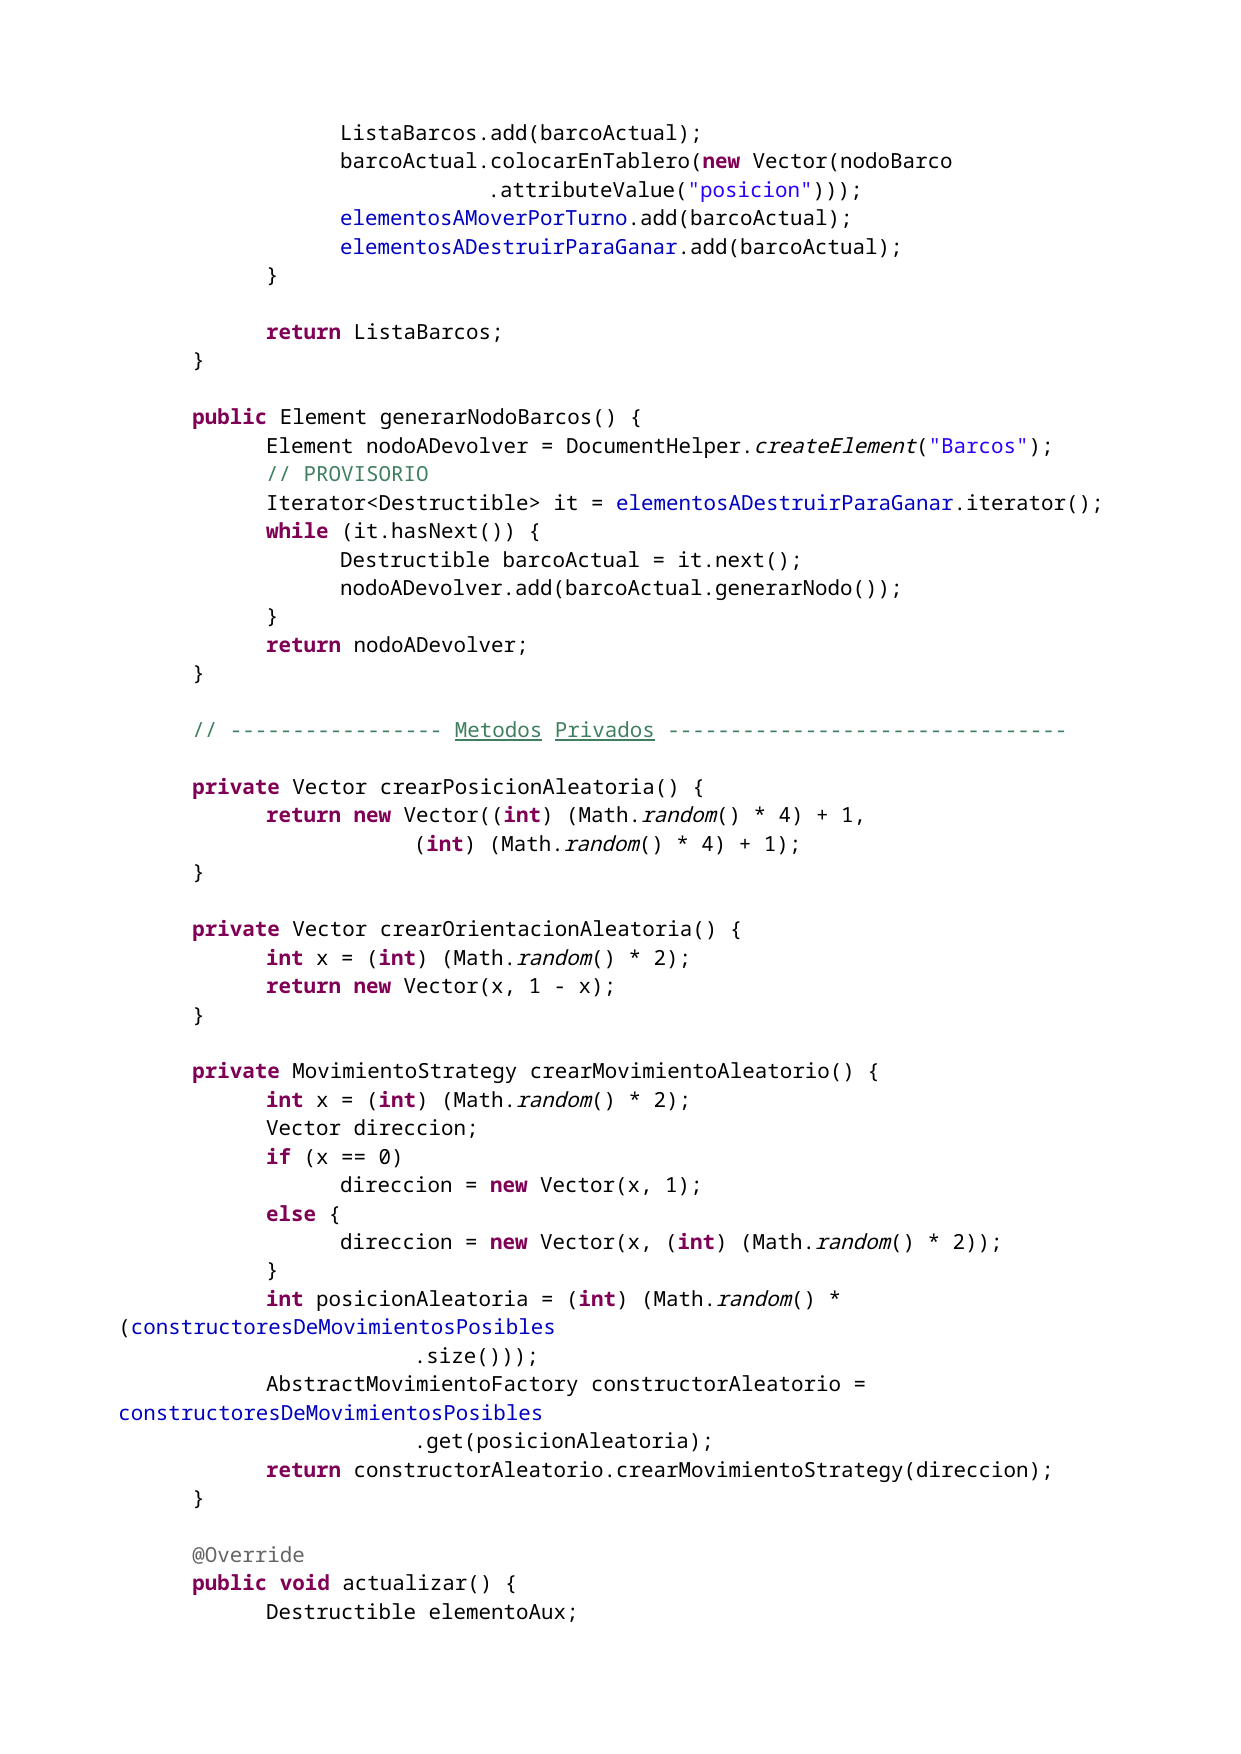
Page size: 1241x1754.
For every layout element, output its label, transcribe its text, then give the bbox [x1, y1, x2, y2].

text Destructible barcoActual = it.next(); [118, 545, 1122, 573]
text barcoActual.colocarEnTablero(new Vector(nodoBarco [118, 147, 1122, 175]
text int x = (int) (Math.random() * 2); [118, 943, 1122, 971]
text while (it.hasNext()) { [118, 516, 1122, 545]
text else { [118, 1199, 1122, 1227]
text // ----------------- Metodos Privados -------------------------------- [118, 715, 1122, 744]
text } [118, 1256, 1122, 1284]
text } [118, 857, 1122, 886]
text } [118, 602, 1122, 630]
text ListaBarcos.add(barcoActual); [118, 118, 1122, 147]
text int x = (int) (Math.random() * 2); [118, 1085, 1122, 1113]
text elementosAMoverPorTurno.add(barcoActual); [118, 203, 1122, 232]
text public void actualizar() { [118, 1568, 1122, 1597]
text direccion = new Vector(x, (int) (Math.random() * 2)); [118, 1227, 1122, 1256]
text } [118, 260, 1122, 289]
text AbstractMovimientoFactory constructorAleatorio = constructoresDeMovimientosPosibles [118, 1369, 1122, 1426]
text private MovimientoStrategy crearMovimientoAleatorio() { [118, 1057, 1122, 1085]
text // PROVISORIO [118, 459, 1122, 488]
text nodoADevolver.add(barcoActual.generarNodo()); [118, 573, 1122, 602]
text (int) (Math.random() * 4) + 1); [118, 829, 1122, 857]
text return constructorAleatorio.crearMovimientoStrategy(direccion); [118, 1455, 1122, 1483]
text @Override [118, 1540, 1122, 1568]
text if (x == 0) [118, 1142, 1122, 1170]
text direccion = new Vector(x, 1); [118, 1170, 1122, 1199]
text } [118, 1000, 1122, 1028]
text } [118, 658, 1122, 687]
text private Vector crearOrientacionAleatoria() { [118, 914, 1122, 943]
text private Vector crearPosicionAleatoria() { [118, 772, 1122, 801]
text return ListaBarcos; [118, 317, 1122, 346]
text .size())); [118, 1341, 1122, 1369]
text return new Vector((int) (Math.random() * 4) + 1, [118, 801, 1122, 829]
text Element nodoADevolver = DocumentHelper.createElement("Barcos"); [118, 431, 1122, 459]
text int posicionAleatoria = (int) (Math.random() * (constructoresDeMovimientosPosibles [118, 1284, 1122, 1341]
text Vector direccion; [118, 1113, 1122, 1142]
text elementosADestruirParaGanar.add(barcoActual); [118, 232, 1122, 260]
text return new Vector(x, 1 - x); [118, 971, 1122, 1000]
text Iterator<Destructible> it = elementosADestruirParaGanar.iterator(); [118, 488, 1122, 516]
text } [118, 1483, 1122, 1512]
text .attributeValue("posicion"))); [118, 175, 1122, 203]
text return nodoADevolver; [118, 630, 1122, 658]
text .get(posicionAleatoria); [118, 1426, 1122, 1455]
text Destructible elementoAux; [118, 1597, 1122, 1625]
text } [118, 346, 1122, 374]
text public Element generarNodoBarcos() { [118, 402, 1122, 431]
